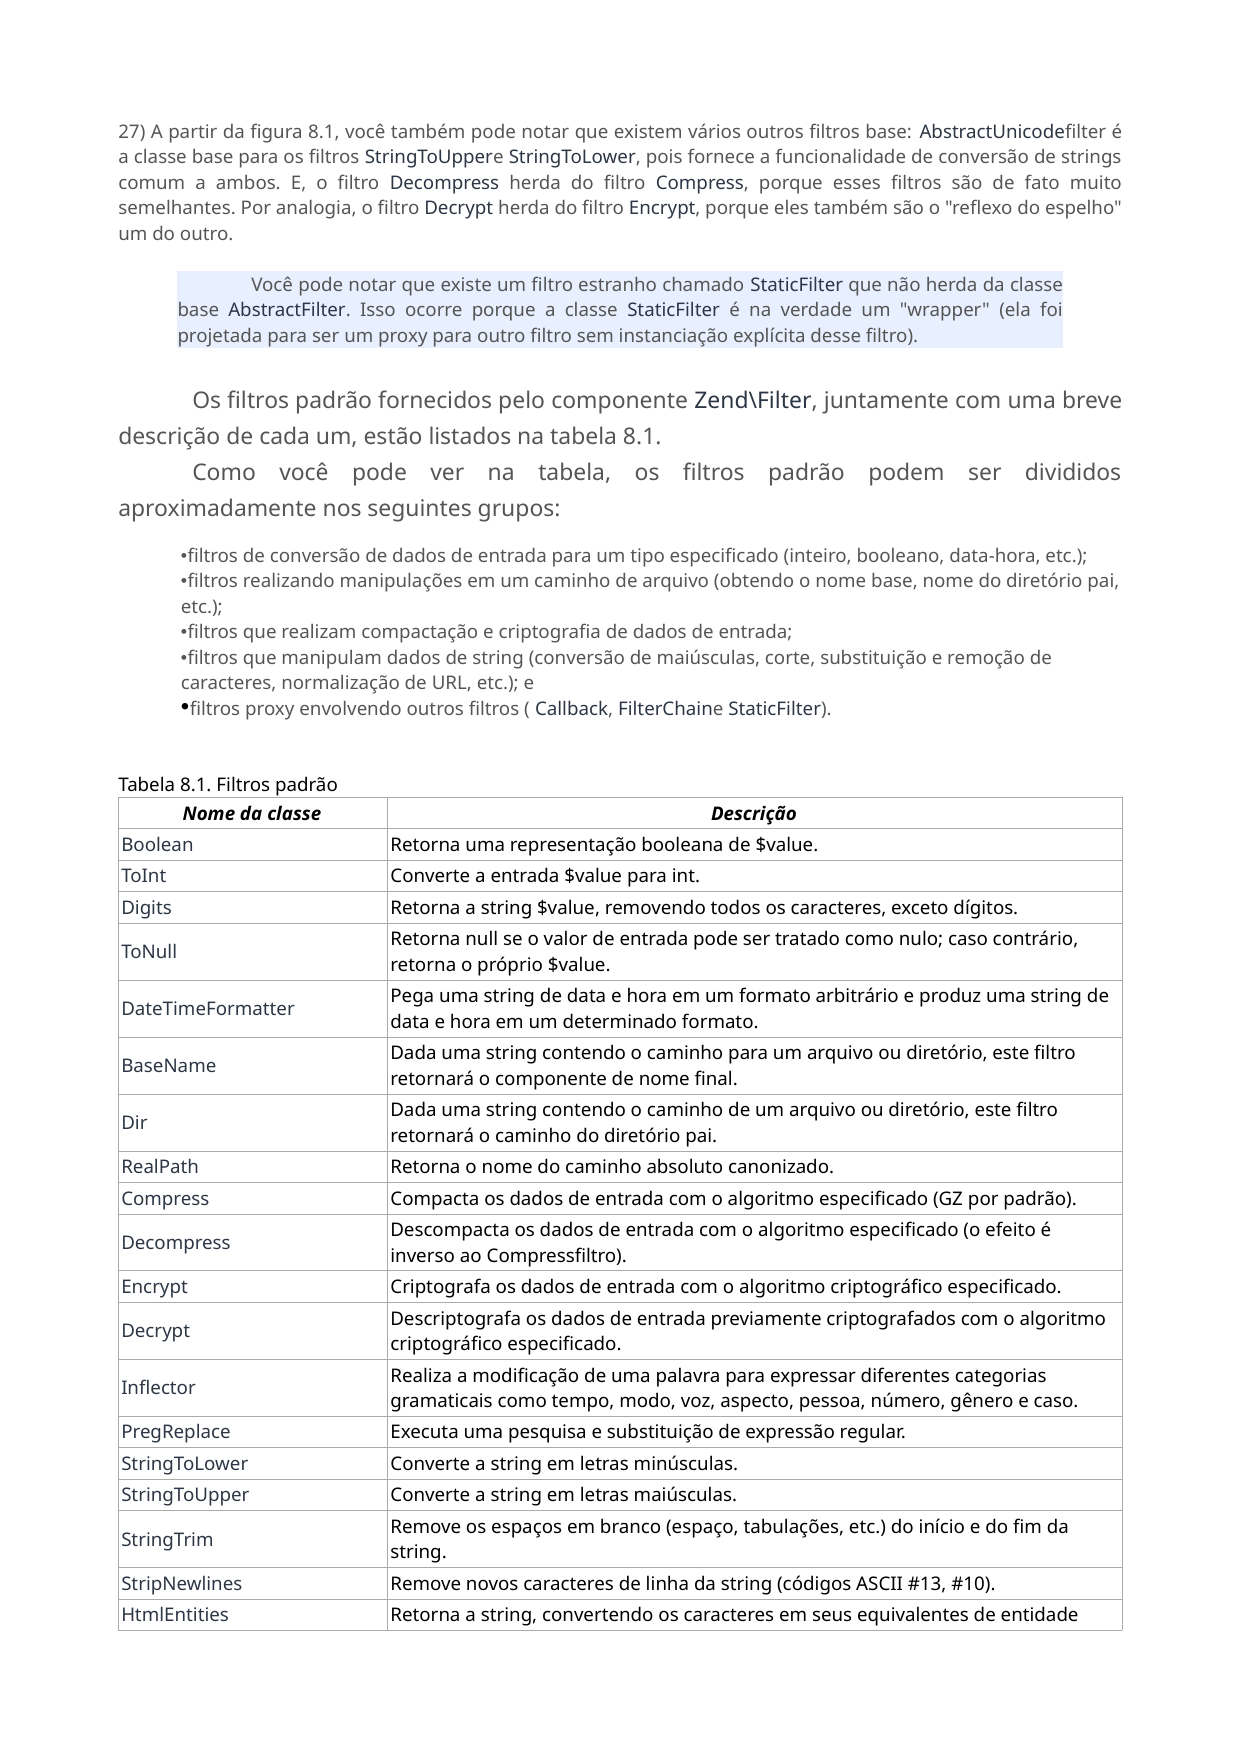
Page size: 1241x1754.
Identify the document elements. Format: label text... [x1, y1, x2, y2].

table_cell Descompacta os dados de entrada com o algoritmo especificado (o efeito é inverso ao Compressfiltro). [388, 1215, 1122, 1270]
list filtros que manipulam dados de string (conversão de maiúsculas, corte, substituição e remoção de caracteres, normalização de URL, etc.); e [118, 644, 1122, 695]
table_cell Dir [119, 1095, 387, 1151]
table_cell Encrypt [119, 1271, 387, 1302]
table_cell Realiza a modificação de uma palavra para expressar diferentes categorias gramaticais como tempo, modo, voz, aspecto, pessoa, número, gênero e caso. [388, 1360, 1122, 1416]
table_cell Converte a string em letras minúsculas. [388, 1448, 1122, 1479]
table_cell Retorna a string, convertendo os caracteres em seus equivalentes de entidade [388, 1600, 1122, 1630]
table_cell ToInt [119, 861, 387, 891]
table_cell Criptografa os dados de entrada com o algoritmo criptográfico especificado. [388, 1271, 1122, 1302]
table_cell Descriptografa os dados de entrada previamente criptografados com o algoritmo criptográfico especificado. [388, 1303, 1122, 1359]
list filtros que realizam compactação e criptografia de dados de entrada; [118, 619, 1122, 644]
list filtros realizando manipulações em um caminho de arquivo (obtendo o nome base, nome do diretório pai, etc.); [118, 568, 1122, 619]
table_cell Executa uma pesquisa e substituição de expressão regular. [388, 1417, 1122, 1447]
table_cell Decompress [119, 1215, 387, 1270]
table_cell RealPath [119, 1152, 387, 1182]
text 27) A partir da figura 8.1, você também pode notar que existem vários outros filtros base: AbstractUnicodefilter é a classe base para os filtros StringToUppere StringToLower, pois fornece a funcionalidade de conversão de strings comum a ambos. E, o filtro Decompress herda do filtro Compress, porque esses filtros são de fato muito semelhantes. Por analogia, o filtro Decrypt herda do filtro Encrypt, porque eles também são o "reflexo do espelho" um do outro. [118, 118, 1122, 246]
text Tabela 8.1. Filtros padrão [118, 771, 1122, 797]
table_cell StringToUpper [119, 1480, 387, 1510]
table_cell Inflector [119, 1360, 387, 1416]
table_cell Pega uma string de data e hora em um formato arbitrário e produz uma string de data e hora em um determinado formato. [388, 981, 1122, 1037]
table_cell PregReplace [119, 1417, 387, 1447]
text Como você pode ver na tabela, os filtros padrão podem ser divididos aproximadamente nos seguintes grupos: [118, 456, 1122, 523]
table_header Nome da classe [119, 798, 387, 828]
table_cell Boolean [119, 829, 387, 860]
table_cell Compress [119, 1183, 387, 1213]
text Os filtros padrão fornecidos pelo componente Zend\Filter, juntamente com uma breve descrição de cada um, estão listados na tabela 8.1. [118, 384, 1122, 451]
table_cell DateTimeFormatter [119, 981, 387, 1037]
table_cell Remove novos caracteres de linha da string (códigos ASCII #13, #10). [388, 1568, 1122, 1599]
table_cell Remove os espaços em branco (espaço, tabulações, etc.) do início e do fim da string. [388, 1511, 1122, 1567]
table_cell Converte a string em letras maiúsculas. [388, 1480, 1122, 1510]
list filtros de conversão de dados de entrada para um tipo especificado (inteiro, booleano, data-hora, etc.); [118, 542, 1122, 568]
table_cell ToNull [119, 924, 387, 979]
table_cell Retorna null se o valor de entrada pode ser tratado como nulo; caso contrário, retorna o próprio $value. [388, 924, 1122, 979]
table_cell Digits [119, 892, 387, 923]
table_cell HtmlEntities [119, 1600, 387, 1630]
table_cell Retorna o nome do caminho absoluto canonizado. [388, 1152, 1122, 1182]
table_header Descrição [388, 798, 1122, 828]
table_cell StringToLower [119, 1448, 387, 1479]
table_cell Compacta os dados de entrada com o algoritmo especificado (GZ por padrão). [388, 1183, 1122, 1213]
table_cell Retorna uma representação booleana de $value. [388, 829, 1122, 860]
table_cell Decrypt [119, 1303, 387, 1359]
table_cell StripNewlines [119, 1568, 387, 1599]
table_cell Retorna a string $value, removendo todos os caracteres, exceto dígitos. [388, 892, 1122, 923]
list filtros proxy envolvendo outros filtros ( Callback, FilterChaine StaticFilter). [118, 695, 1122, 721]
text Você pode notar que existe um filtro estranho chamado StaticFilter que não herda da classe base AbstractFilter. Isso ocorre porque a classe StaticFilter é na verdade um "wrapper" (ela foi projetada para ser um proxy para outro filtro sem instanciação explícita desse filtro). [177, 271, 1063, 348]
table_cell Dada uma string contendo o caminho para um arquivo ou diretório, este filtro retornará o componente de nome final. [388, 1038, 1122, 1093]
table_cell BaseName [119, 1038, 387, 1093]
table_cell Converte a entrada $value para int. [388, 861, 1122, 891]
table_cell StringTrim [119, 1511, 387, 1567]
table_cell Dada uma string contendo o caminho de um arquivo ou diretório, este filtro retornará o caminho do diretório pai. [388, 1095, 1122, 1151]
